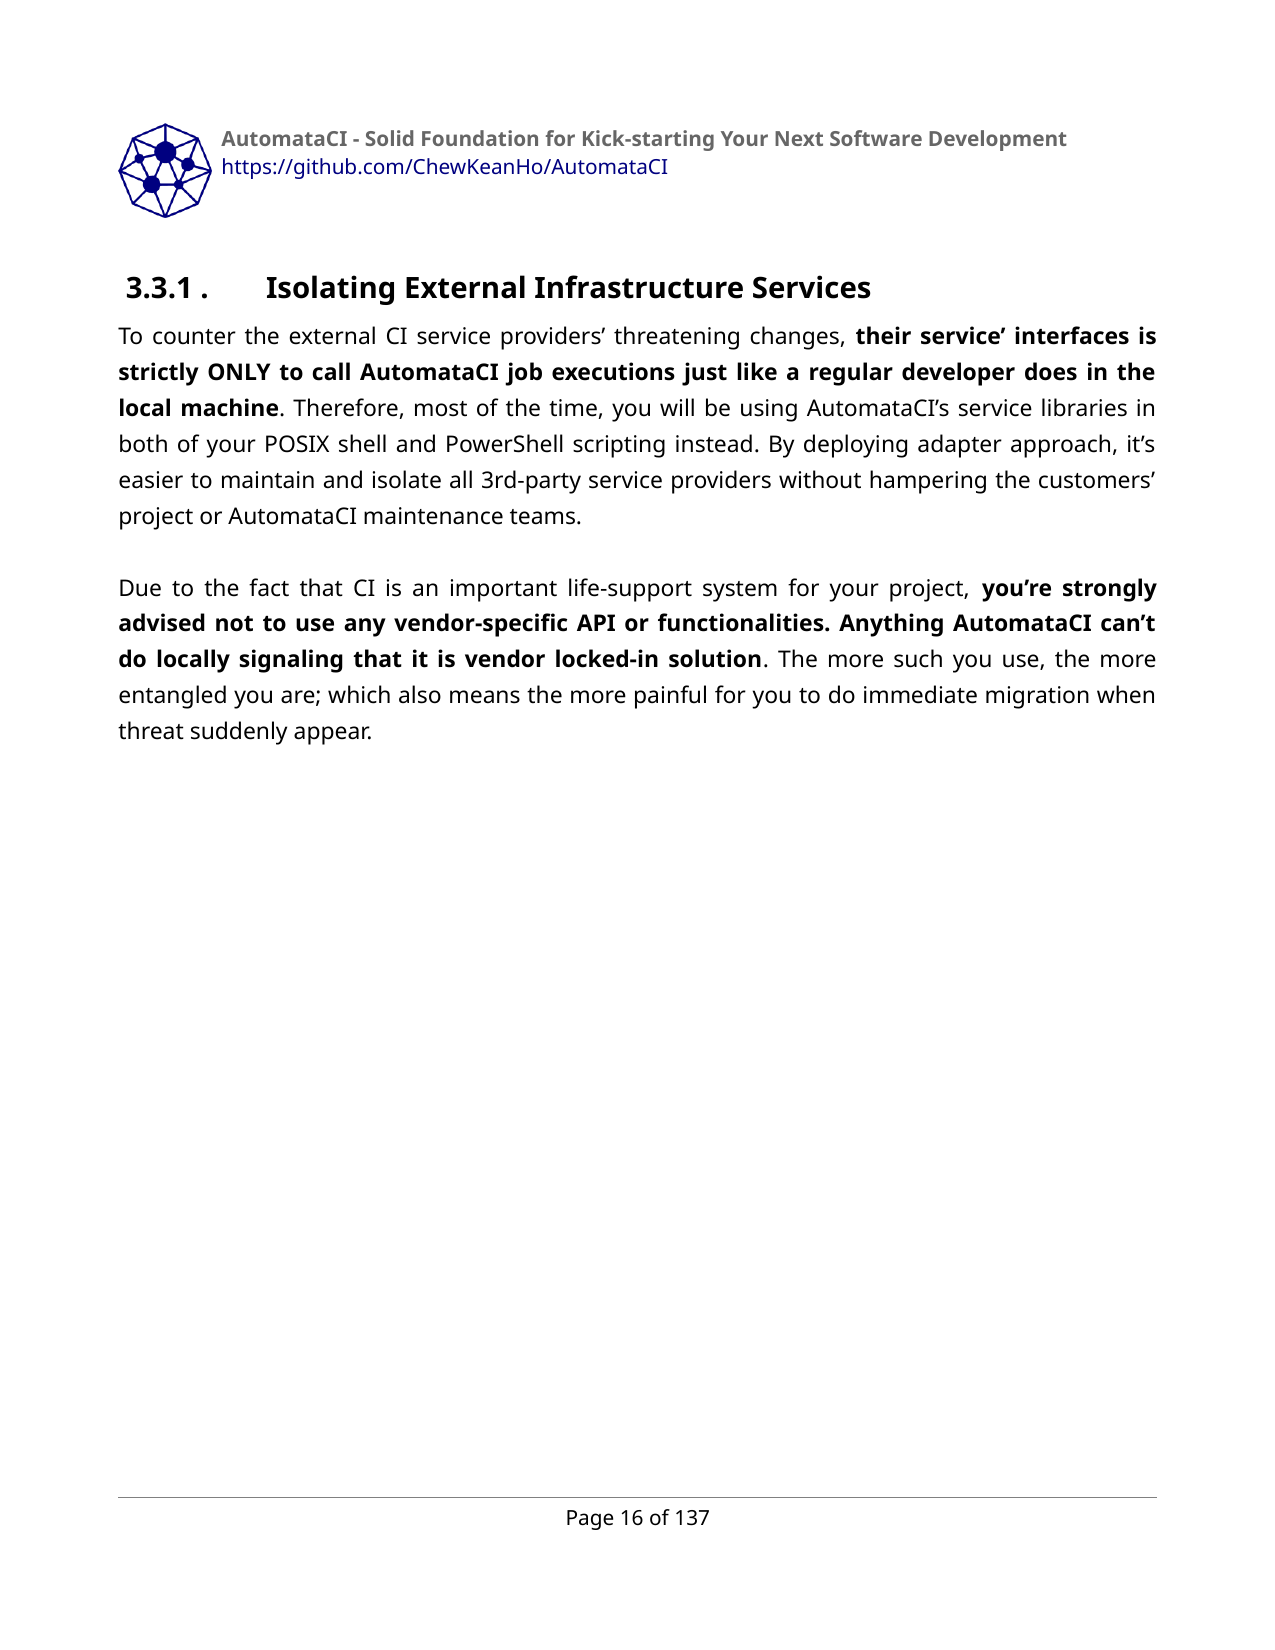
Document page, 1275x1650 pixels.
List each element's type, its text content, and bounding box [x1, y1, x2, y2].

text To counter the external CI service providers’ threatening changes, their service’ interfaces is strictly ONLY to call AutomataCI job executions just like a regular developer does in the local machine. Therefore, most of the time, you will be using AutomataCI’s service libraries in both of your POSIX shell and PowerShell scripting instead. By deploying adapter approach, it’s easier to maintain and isolate all 3rd-party service providers without hampering the customers’ project or AutomataCI maintenance teams. [118, 320, 1157, 531]
picture [118, 123, 212, 218]
subtitle Isolating External Infrastructure Services [118, 267, 1157, 307]
text Due to the fact that CI is an important life-support system for your project, you’re strongly advised not to use any vendor-specific API or functionalities. Anything AutomataCI can’t do locally signaling that it is vendor locked-in solution. The more such you use, the more entangled you are; which also means the more painful for you to do immediate migration when threat suddenly appear. [118, 571, 1157, 746]
